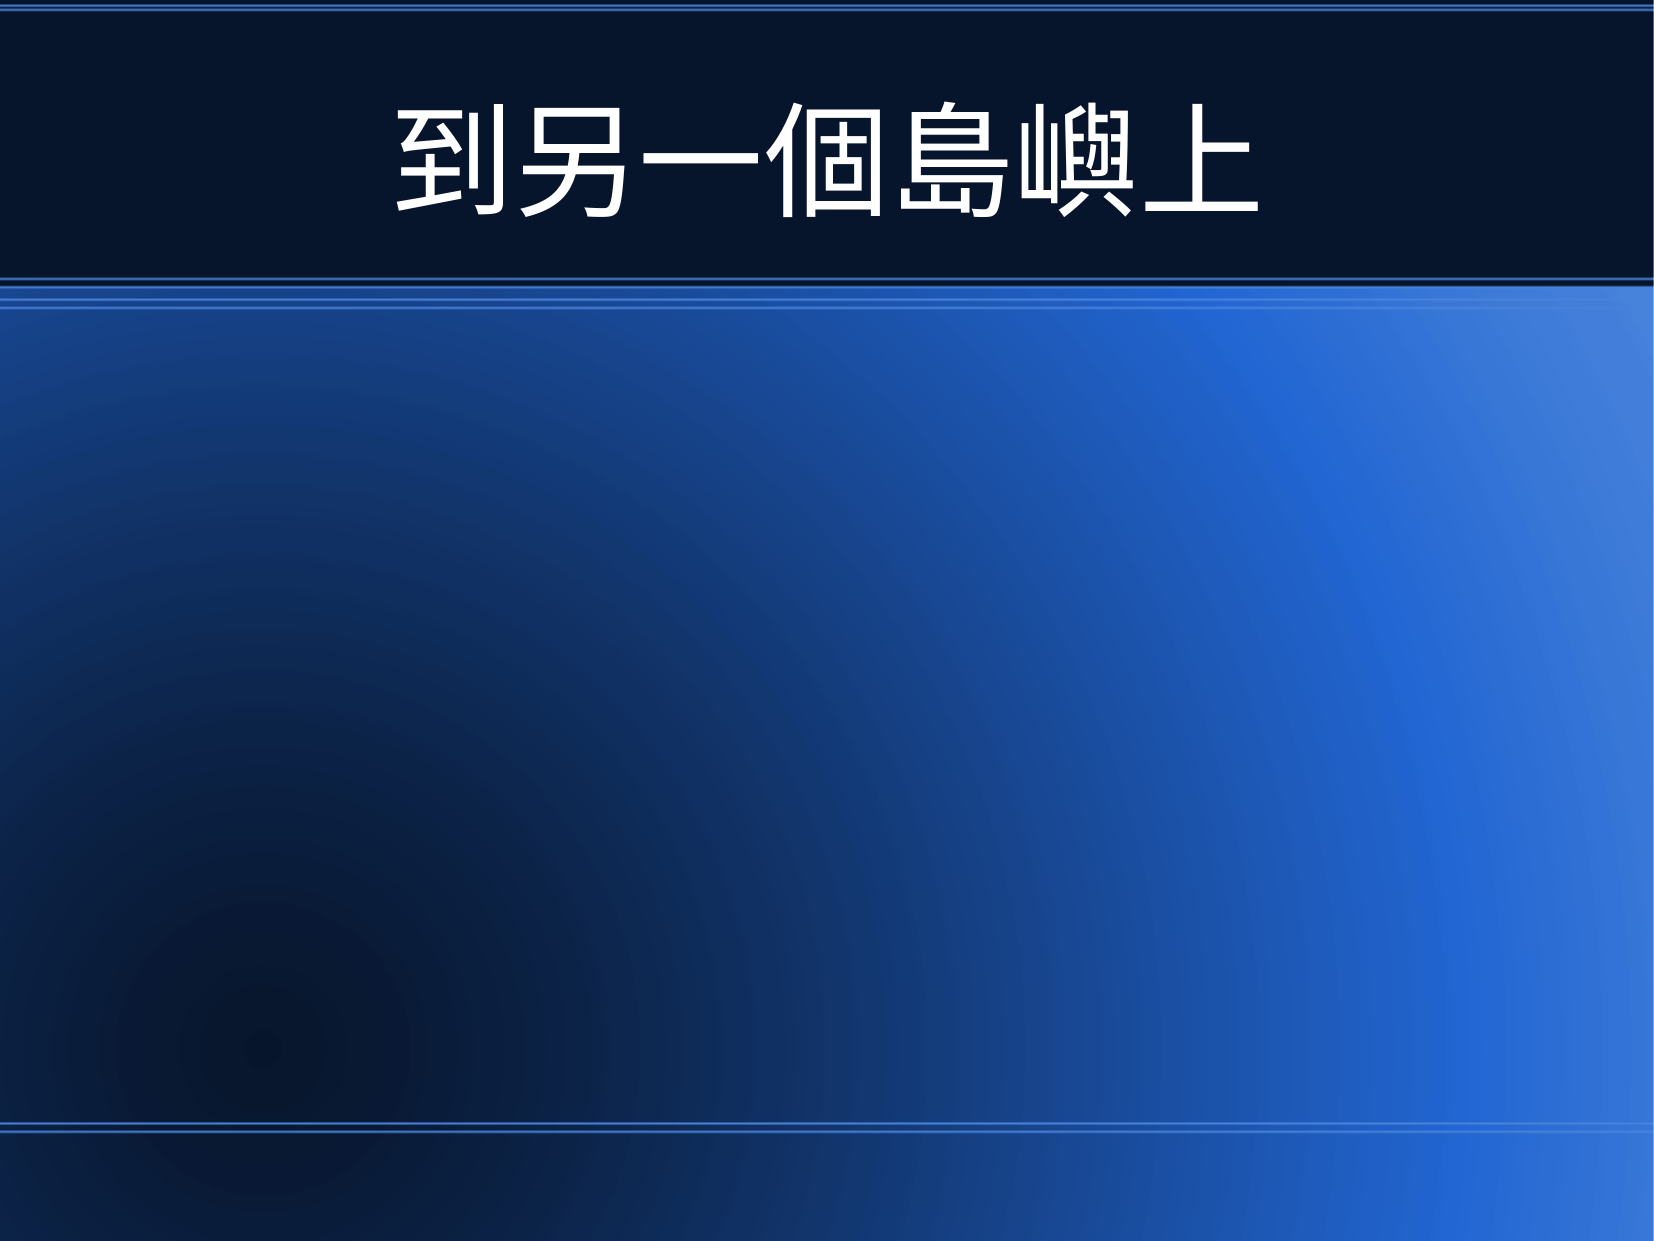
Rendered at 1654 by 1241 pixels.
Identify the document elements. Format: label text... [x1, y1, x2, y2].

picture [0, 0, 1654, 1241]
title 到另一個島嶼上 [82, 49, 1571, 257]
